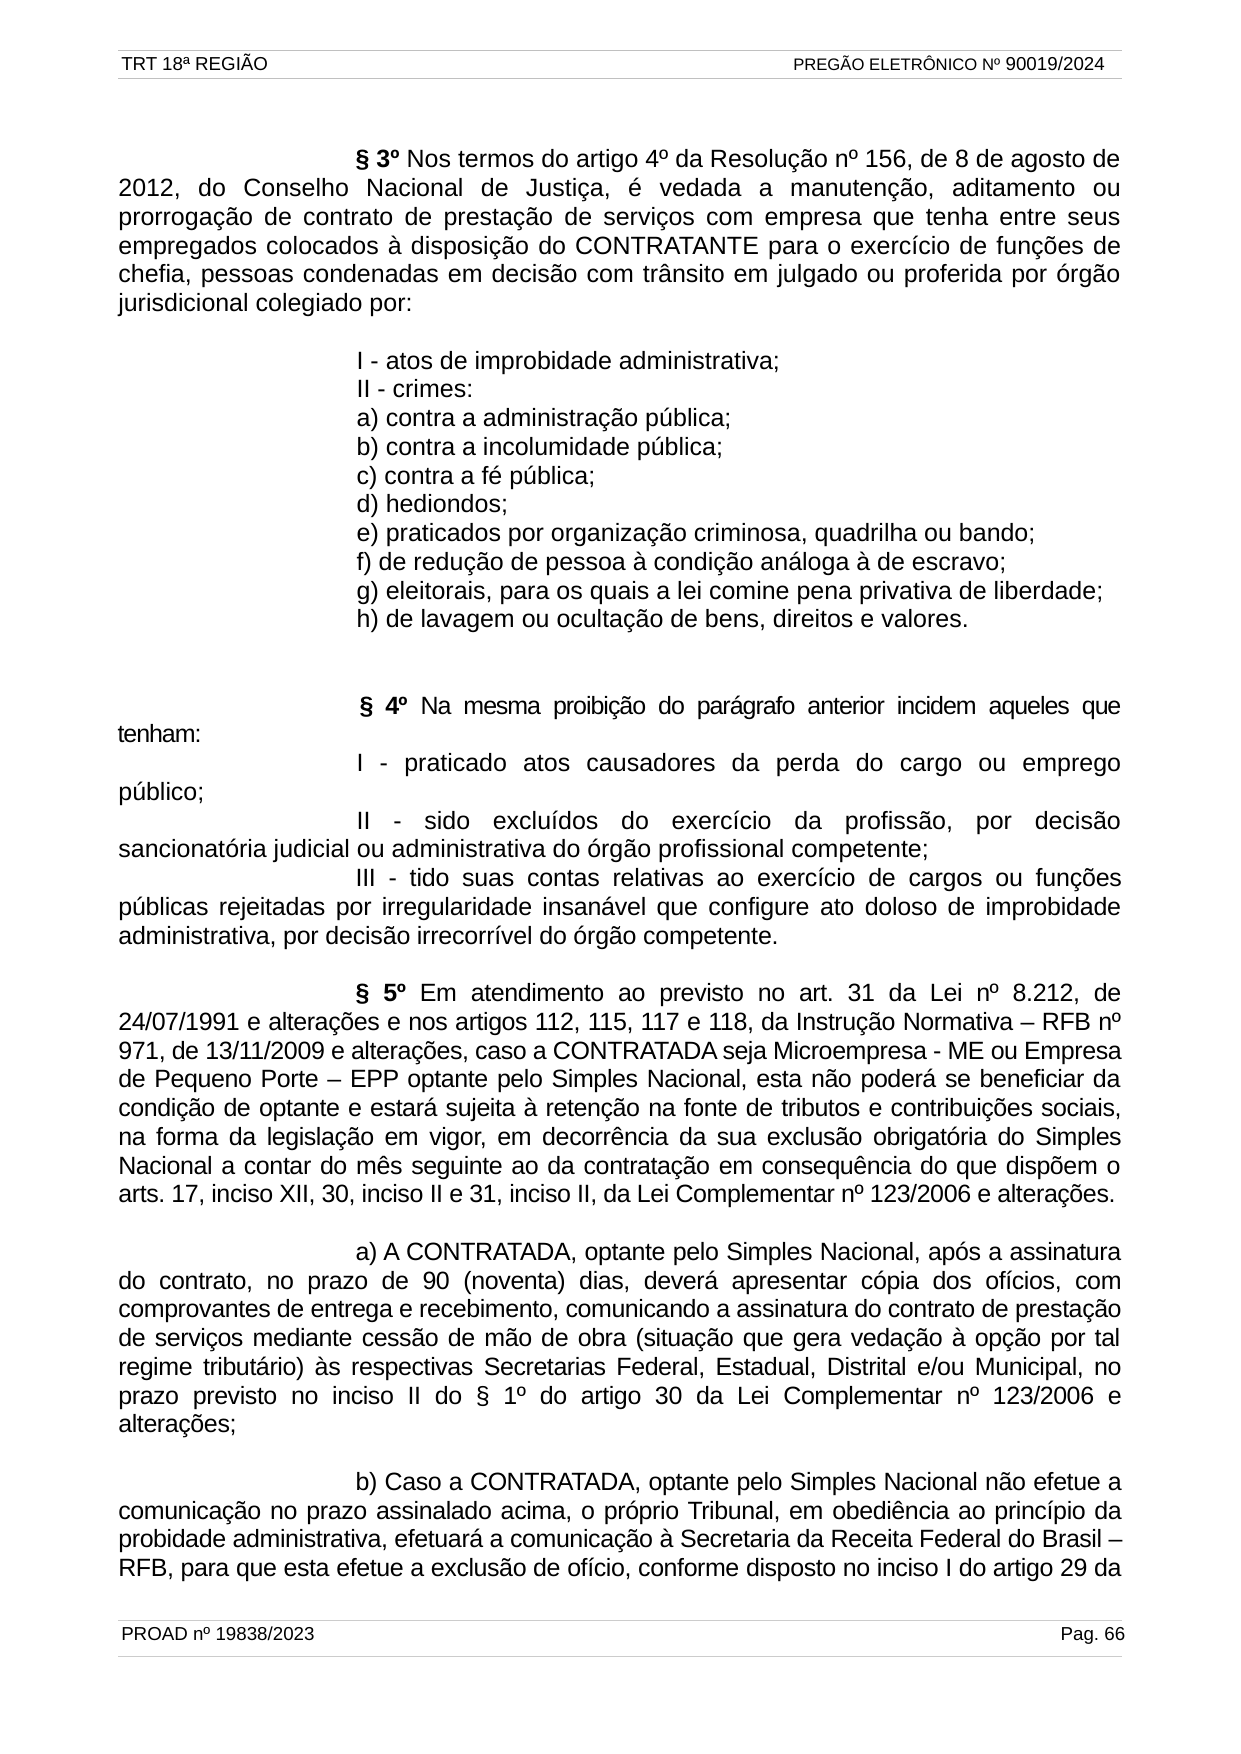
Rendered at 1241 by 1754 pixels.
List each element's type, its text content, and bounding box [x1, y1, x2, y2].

text e) praticados por organização criminosa, quadrilha ou bando; [119, 518, 1122, 547]
text II - sido excluídos do exercício da profissão, por decisão sancionatória judicial ou administrativa do órgão profissional competente; [118, 806, 1122, 863]
text b) contra a incolumidade pública; [119, 432, 1122, 461]
text II - crimes: [119, 374, 1122, 403]
text § 4º Na mesma proibição do parágrafo anterior incidem aqueles que tenham: [117, 691, 1122, 748]
text § 3º Nos termos do artigo 4º da Resolução nº 156, de 8 de agosto de 2012, do Conselho Nacional de Justiça, é vedada a manutenção, aditamento ou prorrogação de contrato de prestação de serviços com empresa que tenha entre seus empregados colocados à disposição do CONTRATANTE para o exercício de funções de chefia, pessoas condenadas em decisão com trânsito em julgado ou proferida por órgão jurisdicional colegiado por: [118, 144, 1122, 317]
text § 5º Em atendimento ao previsto no art. 31 da Lei nº 8.212, de 24/07/1991 e alterações e nos artigos 112, 115, 117 e 118, da Instrução Normativa – RFB nº 971, de 13/11/2009 e alterações, caso a CONTRATADA seja Microempresa - ME ou Empresa de Pequeno Porte – EPP optante pelo Simples Nacional, esta não poderá se beneficiar da condição de optante e estará sujeita à retenção na fonte de tributos e contribuições sociais, na forma da legislação em vigor, em decorrência da sua exclusão obrigatória do Simples Nacional a contar do mês seguinte ao da contratação em consequência do que dispõem o arts. 17, inciso XII, 30, inciso II e 31, inciso II, da Lei Complementar nº 123/2006 e alterações. [118, 978, 1122, 1208]
text a) contra a administração pública; [119, 403, 1122, 432]
text g) eleitorais, para os quais a lei comine pena privativa de liberdade; [119, 576, 1122, 604]
text a) A CONTRATADA, optante pelo Simples Nacional, após a assinatura do contrato, no prazo de 90 (noventa) dias, deverá apresentar cópia dos ofícios, com comprovantes de entrega e recebimento, comunicando a assinatura do contrato de prestação de serviços mediante cessão de mão de obra (situação que gera vedação à opção por tal regime tributário) às respectivas Secretarias Federal, Estadual, Distrital e/ou Municipal, no prazo previsto no inciso II do § 1º do artigo 30 da Lei Complementar nº 123/2006 e alterações; [118, 1237, 1122, 1438]
text h) de lavagem ou ocultação de bens, direitos e valores. [119, 604, 1122, 633]
text d) hediondos; [119, 489, 1122, 518]
text b) Caso a CONTRATADA, optante pelo Simples Nacional não efetue a comunicação no prazo assinalado acima, o próprio Tribunal, em obediência ao princípio da probidade administrativa, efetuará a comunicação à Secretaria da Receita Federal do Brasil – RFB, para que esta efetue a exclusão de ofício, conforme disposto no inciso I do artigo 29 da [118, 1467, 1122, 1582]
text c) contra a fé pública; [119, 461, 1122, 489]
text I - atos de improbidade administrativa; [119, 346, 1122, 374]
text I - praticado atos causadores da perda do cargo ou emprego público; [118, 748, 1122, 806]
text III - tido suas contas relativas ao exercício de cargos ou funções públicas rejeitadas por irregularidade insanável que configure ato doloso de improbidade administrativa, por decisão irrecorrível do órgão competente. [118, 863, 1122, 949]
text f) de redução de pessoa à condição análoga à de escravo; [119, 547, 1122, 576]
